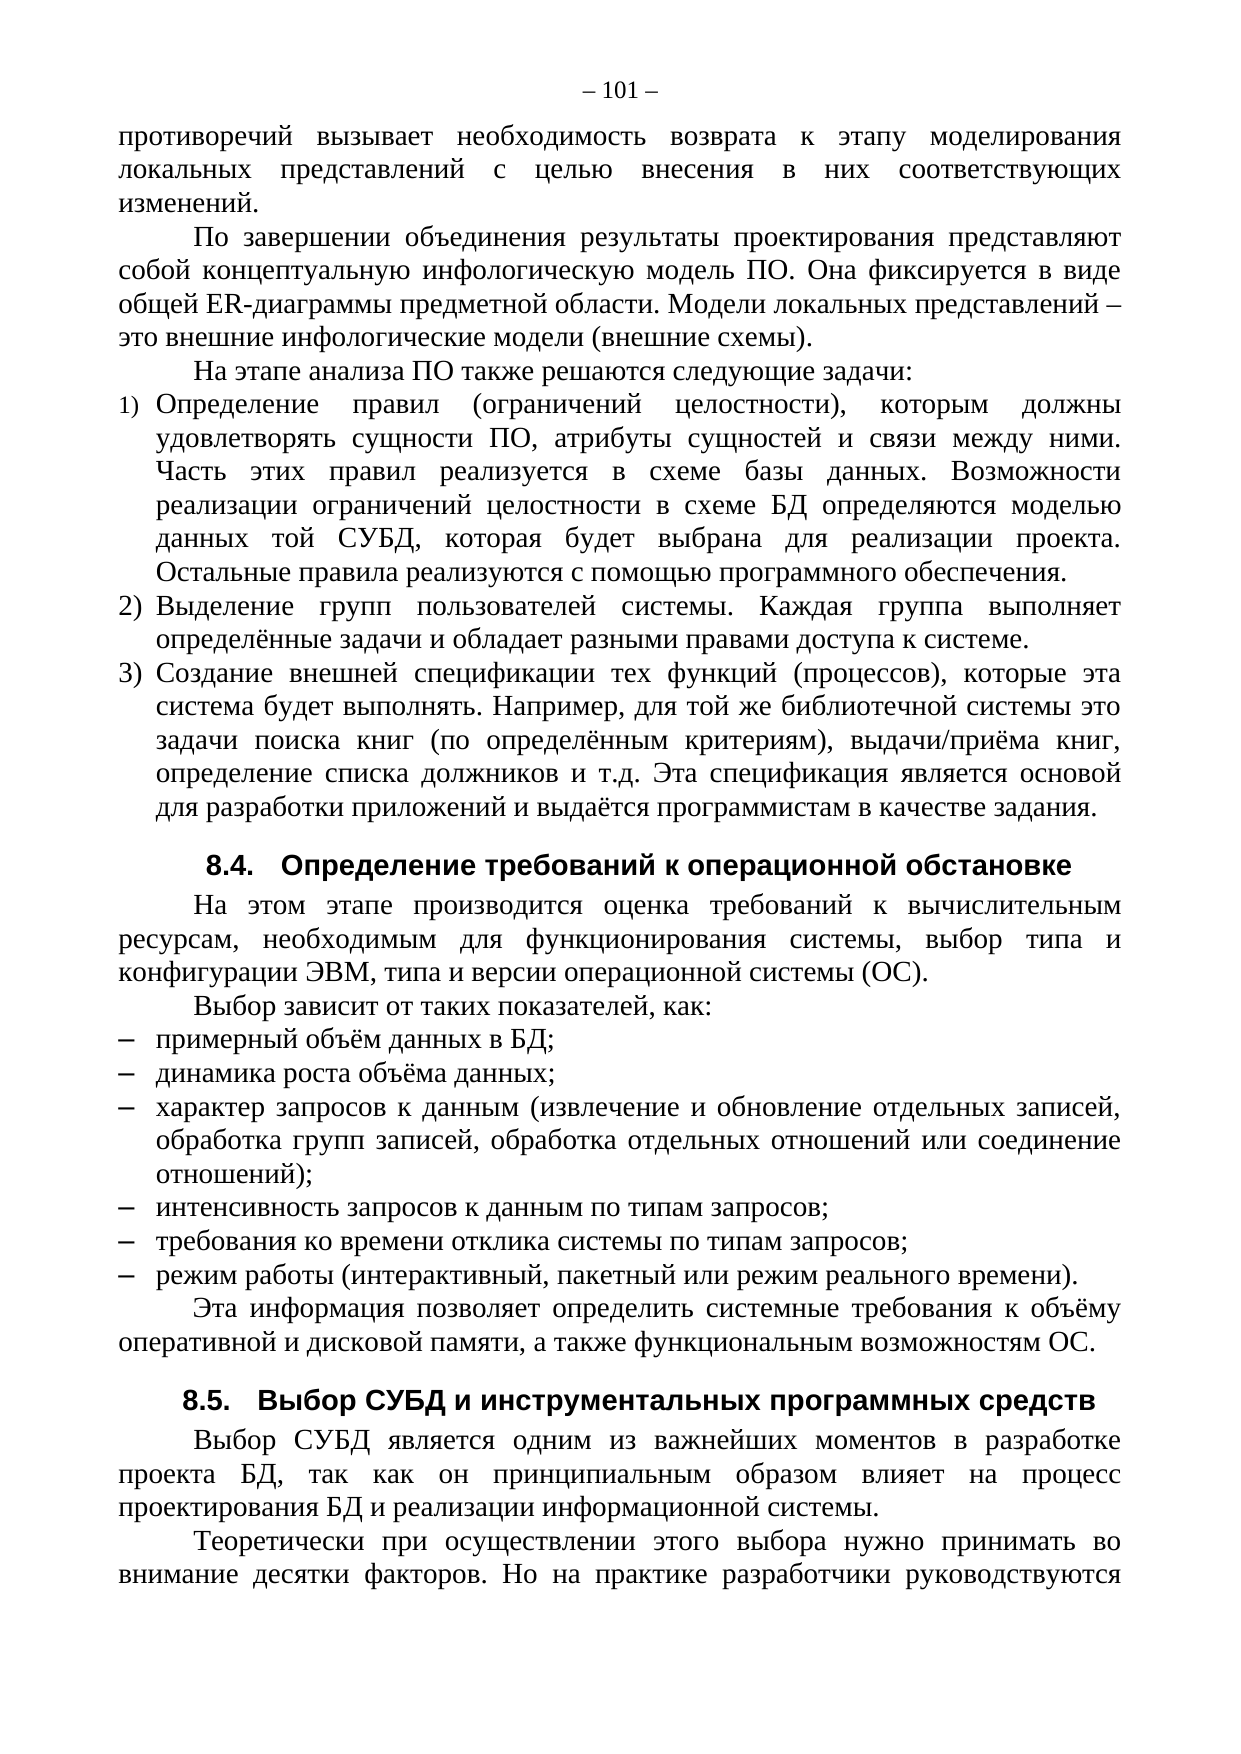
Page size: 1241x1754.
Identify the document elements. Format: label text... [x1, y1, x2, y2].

text На этапе анализа ПО также решаются следующие задачи: [118, 353, 1122, 386]
list требования ко времени отклика системы по типам запросов; [118, 1223, 1122, 1257]
text противоречий вызывает необходимость возврата к этапу моделирования локальных представлений с целью внесения в них соответствующих изменений. [118, 118, 1122, 219]
text Выбор СУБД является одним из важнейших моментов в разработке проекта БД, так как он принципиальным образом влияет на процесс проектирования БД и реализации информационной системы. [118, 1422, 1122, 1523]
subtitle Выбор СУБД и инструментальных программных средств [156, 1382, 1122, 1416]
list динамика роста объёма данных; [118, 1055, 1122, 1089]
text На этом этапе производится оценка требований к вычислительным ресурсам, необходимым для функционирования системы, выбор типа и конфигурации ЭВМ, типа и версии операционной системы (ОС). [118, 887, 1122, 988]
list Создание внешней спецификации тех функций (процессов), которые эта система будет выполнять. Например, для той же библиотечной системы это задачи поиска книг (по определённым критериям), выдачи/приёма книг, определение списка должников и т.д. Эта спецификация является основой для разработки приложений и выдаётся программистам в качестве задания. [118, 655, 1122, 822]
text Теоретически при осуществлении этого выбора нужно принимать во внимание десятки факторов. Но на практике разработчики руководствуются [118, 1523, 1122, 1590]
list примерный объём данных в БД; [118, 1021, 1122, 1055]
list Выделение групп пользователей системы. Каждая группа выполняет определённые задачи и обладает разными правами доступа к системе. [118, 588, 1122, 655]
text Выбор зависит от таких показателей, как: [118, 988, 1122, 1021]
list характер запросов к данным (извлечение и обновление отдельных записей, обработка групп записей, обработка отдельных отношений или соединение отношений); [118, 1089, 1122, 1189]
list Определение правил (ограничений целостности), которым должны удовлетворять сущности ПО, атрибуты сущностей и связи между ними. Часть этих правил реализуется в схеме базы данных. Возможности реализации ограничений целостности в схеме БД определяются моделью данных той СУБД, которая будет выбрана для реализации проекта. Остальные правила реализуются с помощью программного обеспечения. [118, 386, 1122, 588]
list интенсивность запросов к данным по типам запросов; [118, 1189, 1122, 1223]
text По завершении объединения результаты проектирования представляют собой концептуальную инфологическую модель ПО. Она фиксируется в виде общей ER-диаграммы предметной области. Модели локальных представлений – это внешние инфологические модели (внешние схемы). [118, 219, 1122, 353]
text Эта информация позволяет определить системные требования к объёму оперативной и дисковой памяти, а также функциональным возможностям ОС. [118, 1290, 1122, 1357]
subtitle Определение требований к операционной обстановке [156, 847, 1122, 881]
list режим работы (интерактивный, пакетный или режим реального времени). [118, 1257, 1122, 1290]
